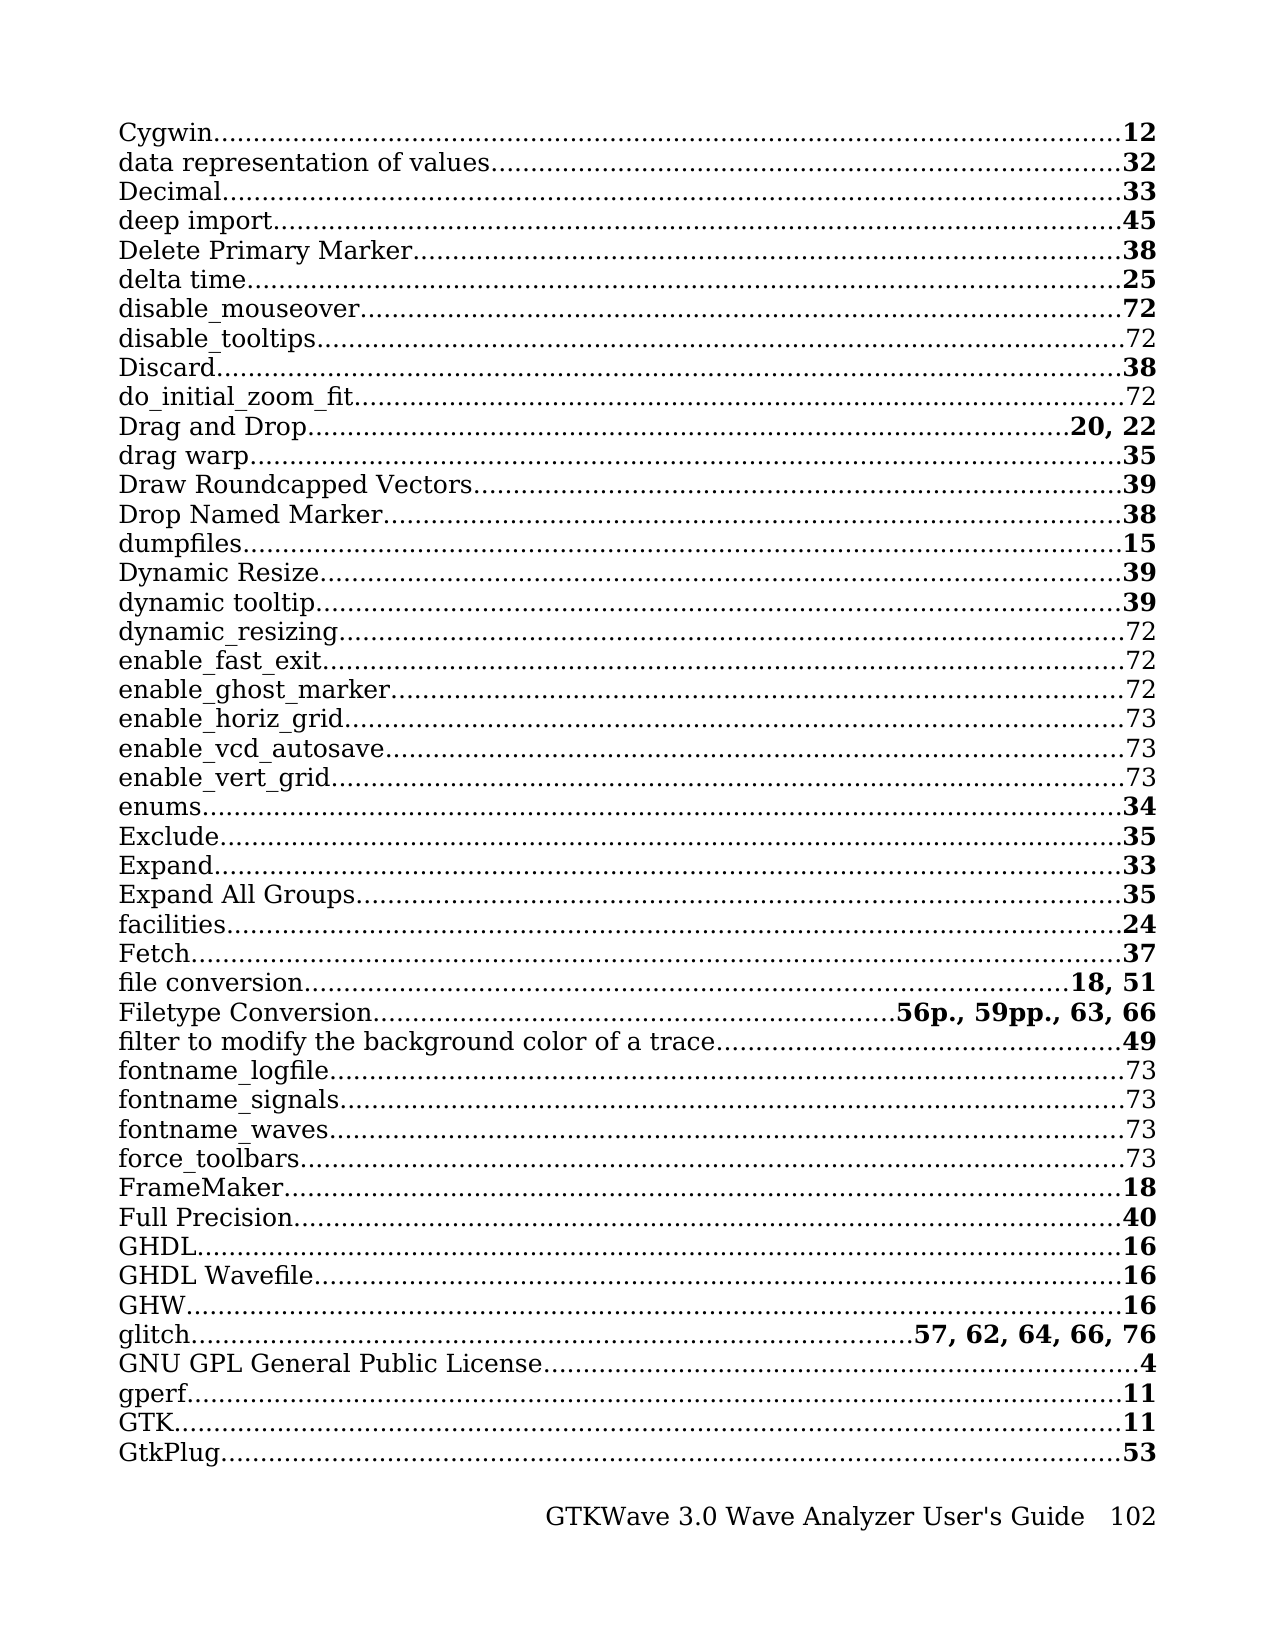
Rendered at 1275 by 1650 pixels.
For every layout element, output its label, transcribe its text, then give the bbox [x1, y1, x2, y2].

text deep import 45 [118, 206, 1157, 236]
text Drag and Drop 20, 22 [118, 411, 1157, 441]
text filter to modify the background color of a trace 49 [118, 1027, 1157, 1056]
text enable_horiz_grid 73 [118, 704, 1157, 734]
text file conversion 18, 51 [118, 968, 1157, 998]
text GtkPlug 53 [118, 1437, 1157, 1467]
text glitch 57, 62, 64, 66, 76 [118, 1320, 1157, 1349]
text enable_fast_exit 72 [118, 646, 1157, 675]
text dynamic tooltip 39 [118, 588, 1157, 617]
text GTK 11 [118, 1408, 1157, 1437]
text Draw Roundcapped Vectors 39 [118, 470, 1157, 499]
text Expand 33 [118, 851, 1157, 880]
text do_initial_zoom_fit 72 [118, 382, 1157, 411]
text enable_ghost_marker 72 [118, 675, 1157, 704]
text Filetype Conversion 56p., 59pp., 63, 66 [118, 998, 1157, 1027]
text Expand All Groups 35 [118, 880, 1157, 909]
text enums 34 [118, 792, 1157, 821]
text force_toolbars 73 [118, 1144, 1157, 1173]
text Dynamic Resize 39 [118, 558, 1157, 588]
text GHDL 16 [118, 1232, 1157, 1261]
text fontname_signals 73 [118, 1086, 1157, 1115]
text GHW 16 [118, 1291, 1157, 1320]
text disable_tooltips 72 [118, 324, 1157, 353]
text Decimal 33 [118, 177, 1157, 206]
text delta time 25 [118, 265, 1157, 294]
text data representation of values 32 [118, 147, 1157, 177]
text enable_vert_grid 73 [118, 763, 1157, 792]
text GHDL Wavefile 16 [118, 1261, 1157, 1291]
text GNU GPL General Public License 4 [118, 1349, 1157, 1379]
text drag warp 35 [118, 441, 1157, 470]
text Fetch 37 [118, 939, 1157, 968]
text FrameMaker 18 [118, 1173, 1157, 1202]
text Drop Named Marker 38 [118, 499, 1157, 529]
text Discard 38 [118, 353, 1157, 382]
text Cygwin 12 [118, 118, 1157, 147]
text Exclude 35 [118, 821, 1157, 851]
text Delete Primary Marker 38 [118, 236, 1157, 265]
text fontname_waves 73 [118, 1115, 1157, 1144]
text Full Precision 40 [118, 1202, 1157, 1232]
text facilities 24 [118, 909, 1157, 939]
text dynamic_resizing 72 [118, 617, 1157, 646]
text enable_vcd_autosave 73 [118, 734, 1157, 763]
text gperf 11 [118, 1379, 1157, 1408]
text fontname_logfile 73 [118, 1056, 1157, 1086]
text disable_mouseover 72 [118, 294, 1157, 324]
text dumpfiles 15 [118, 529, 1157, 558]
